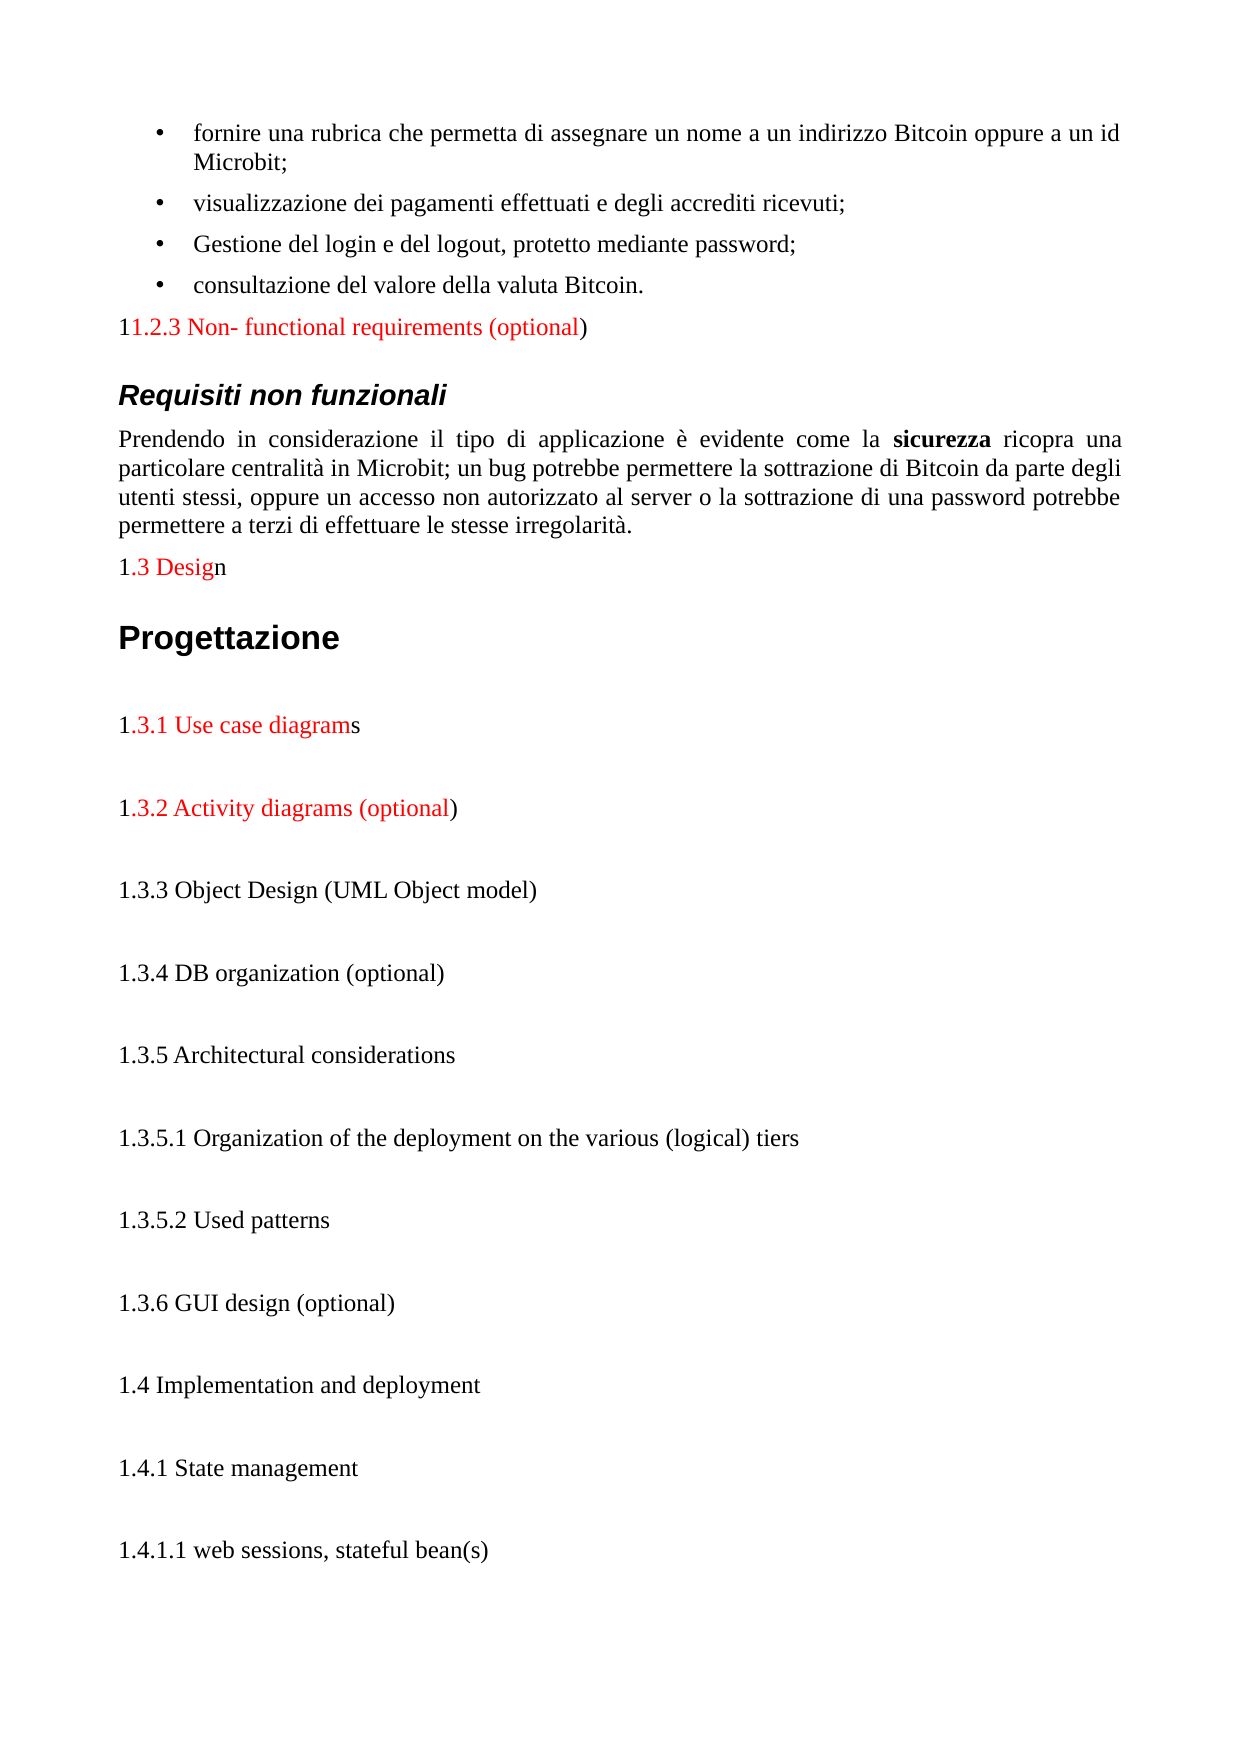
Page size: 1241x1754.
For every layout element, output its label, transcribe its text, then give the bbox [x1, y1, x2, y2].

text 1.3.5.1 Organization of the deployment on the various (logical) tiers [118, 1123, 1122, 1152]
text 1.3.5 Architectural considerations [118, 1040, 1122, 1069]
text 1.3.5.2 Used patterns [118, 1205, 1122, 1234]
text Prendendo in considerazione il tipo di applicazione è evidente come la sicurezza ricopra una particolare centralità in Microbit; un bug potrebbe permettere la sottrazione di Bitcoin da parte degli utenti stessi, oppure un accesso non autorizzato al server o la sottrazione di una password potrebbe permettere a terzi di effettuare le stesse irregolarità. [118, 424, 1122, 539]
text 1.3.4 DB organization (optional) [118, 958, 1122, 987]
list visualizzazione dei pagamenti effettuati e degli accrediti ricevuti; [156, 188, 1122, 217]
text 1.3 Design [118, 552, 1122, 580]
text 1.4.1.1 web sessions, stateful bean(s) [118, 1535, 1122, 1564]
text 1.3.1 Use case diagrams [118, 710, 1122, 739]
text 1.4 Implementation and deployment [118, 1370, 1122, 1399]
subtitle Progettazione [118, 618, 1122, 657]
text 1.3.6 GUI design (optional) [118, 1288, 1122, 1317]
text 1.3.3 Object Design (UML Object model) [118, 875, 1122, 904]
list Gestione del login e del logout, protetto mediante password; [156, 229, 1122, 258]
text 1.3.2 Activity diagrams (optional) [118, 793, 1122, 822]
text 1.4.1 State management [118, 1453, 1122, 1482]
list fornire una rubrica che permetta di assegnare un nome a un indirizzo Bitcoin oppure a un id Microbit; [156, 118, 1122, 176]
text 11.2.3 Non- functional requirements (optional) [118, 312, 1122, 341]
subtitle Requisiti non funzionali [118, 378, 1122, 412]
list consultazione del valore della valuta Bitcoin. [156, 271, 1122, 299]
